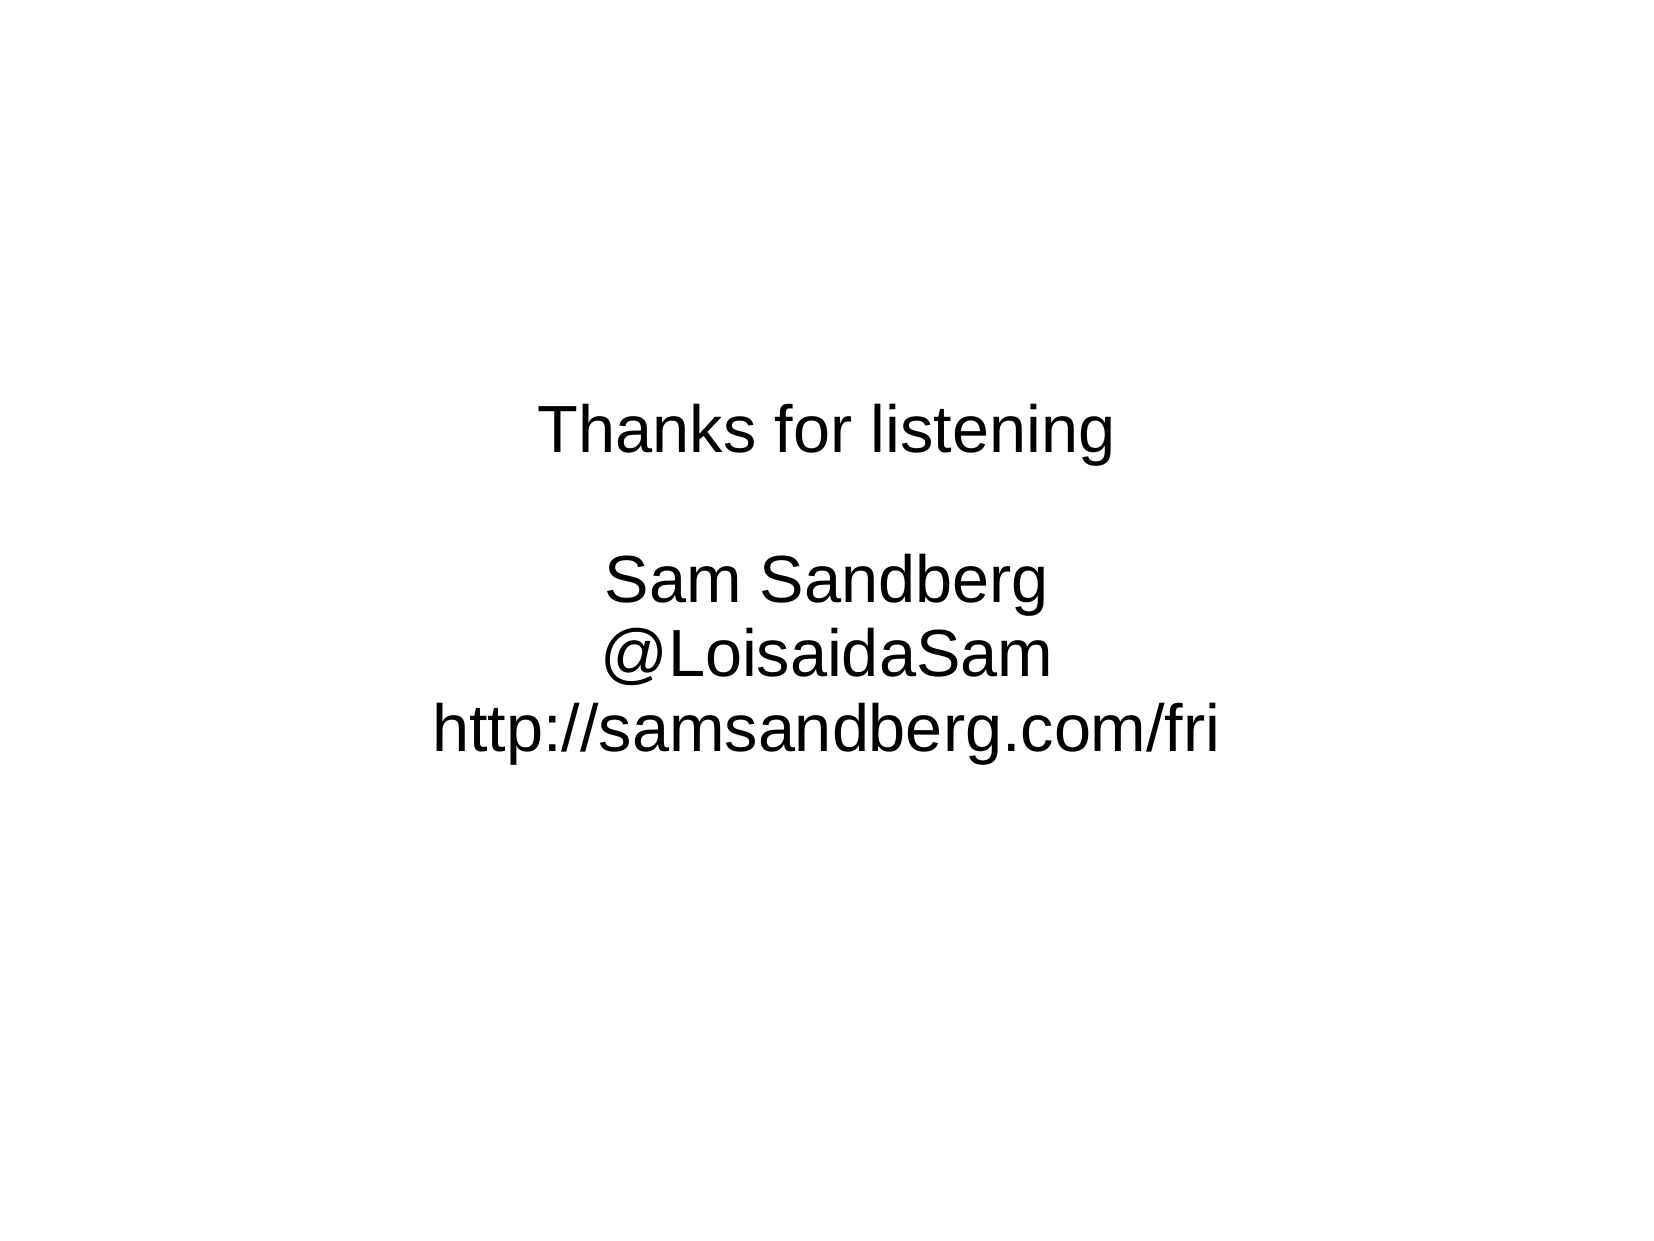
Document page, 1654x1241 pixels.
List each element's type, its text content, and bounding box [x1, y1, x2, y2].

subtitle Thanks for listening Sam Sandberg @LoisaidaSam http://samsandberg.com/fri [82, 49, 1571, 1109]
